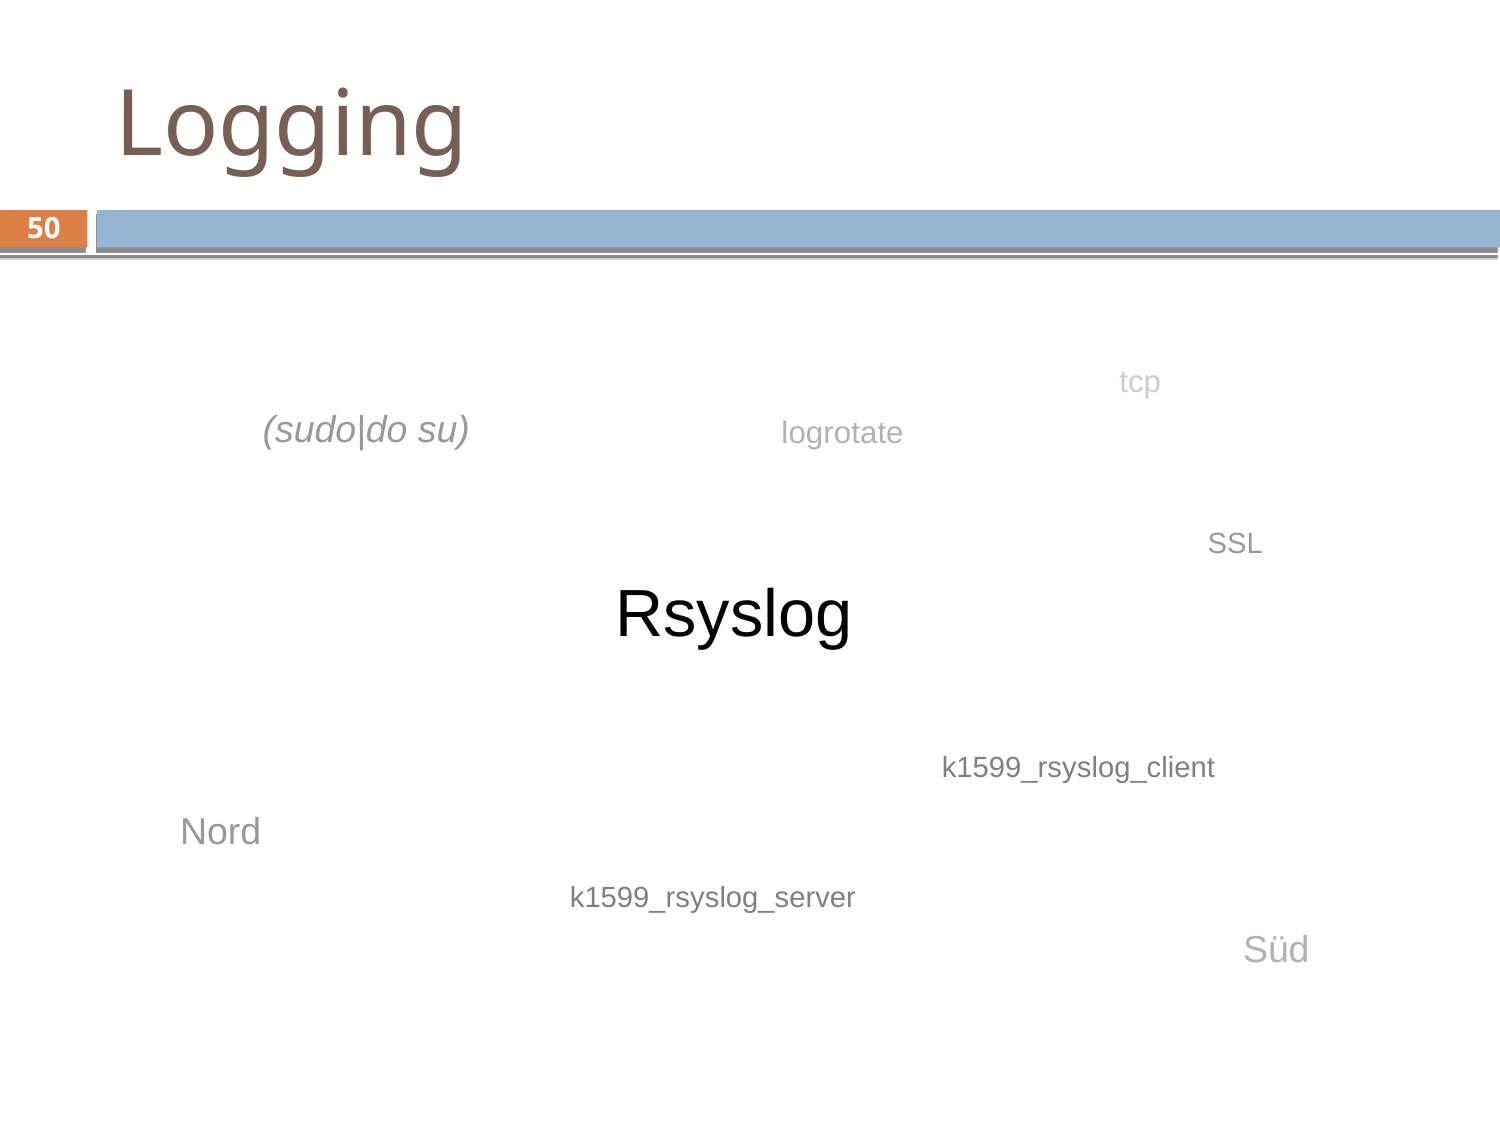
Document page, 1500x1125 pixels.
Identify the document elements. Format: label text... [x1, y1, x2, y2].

text_box tcp [1104, 356, 1283, 407]
text_box k1599_rsyslog_client [927, 743, 1231, 792]
text_box k1599_rsyslog_server [555, 873, 872, 922]
text_box (sudo|do su) [212, 401, 485, 459]
title Logging [100, 37, 1438, 200]
text_box Süd [1228, 921, 1346, 979]
text_box Nord [165, 803, 277, 860]
subtitle Rsyslog [47, 274, 1385, 1028]
text_box SSL [1192, 519, 1292, 567]
text_box logrotate [766, 407, 945, 458]
